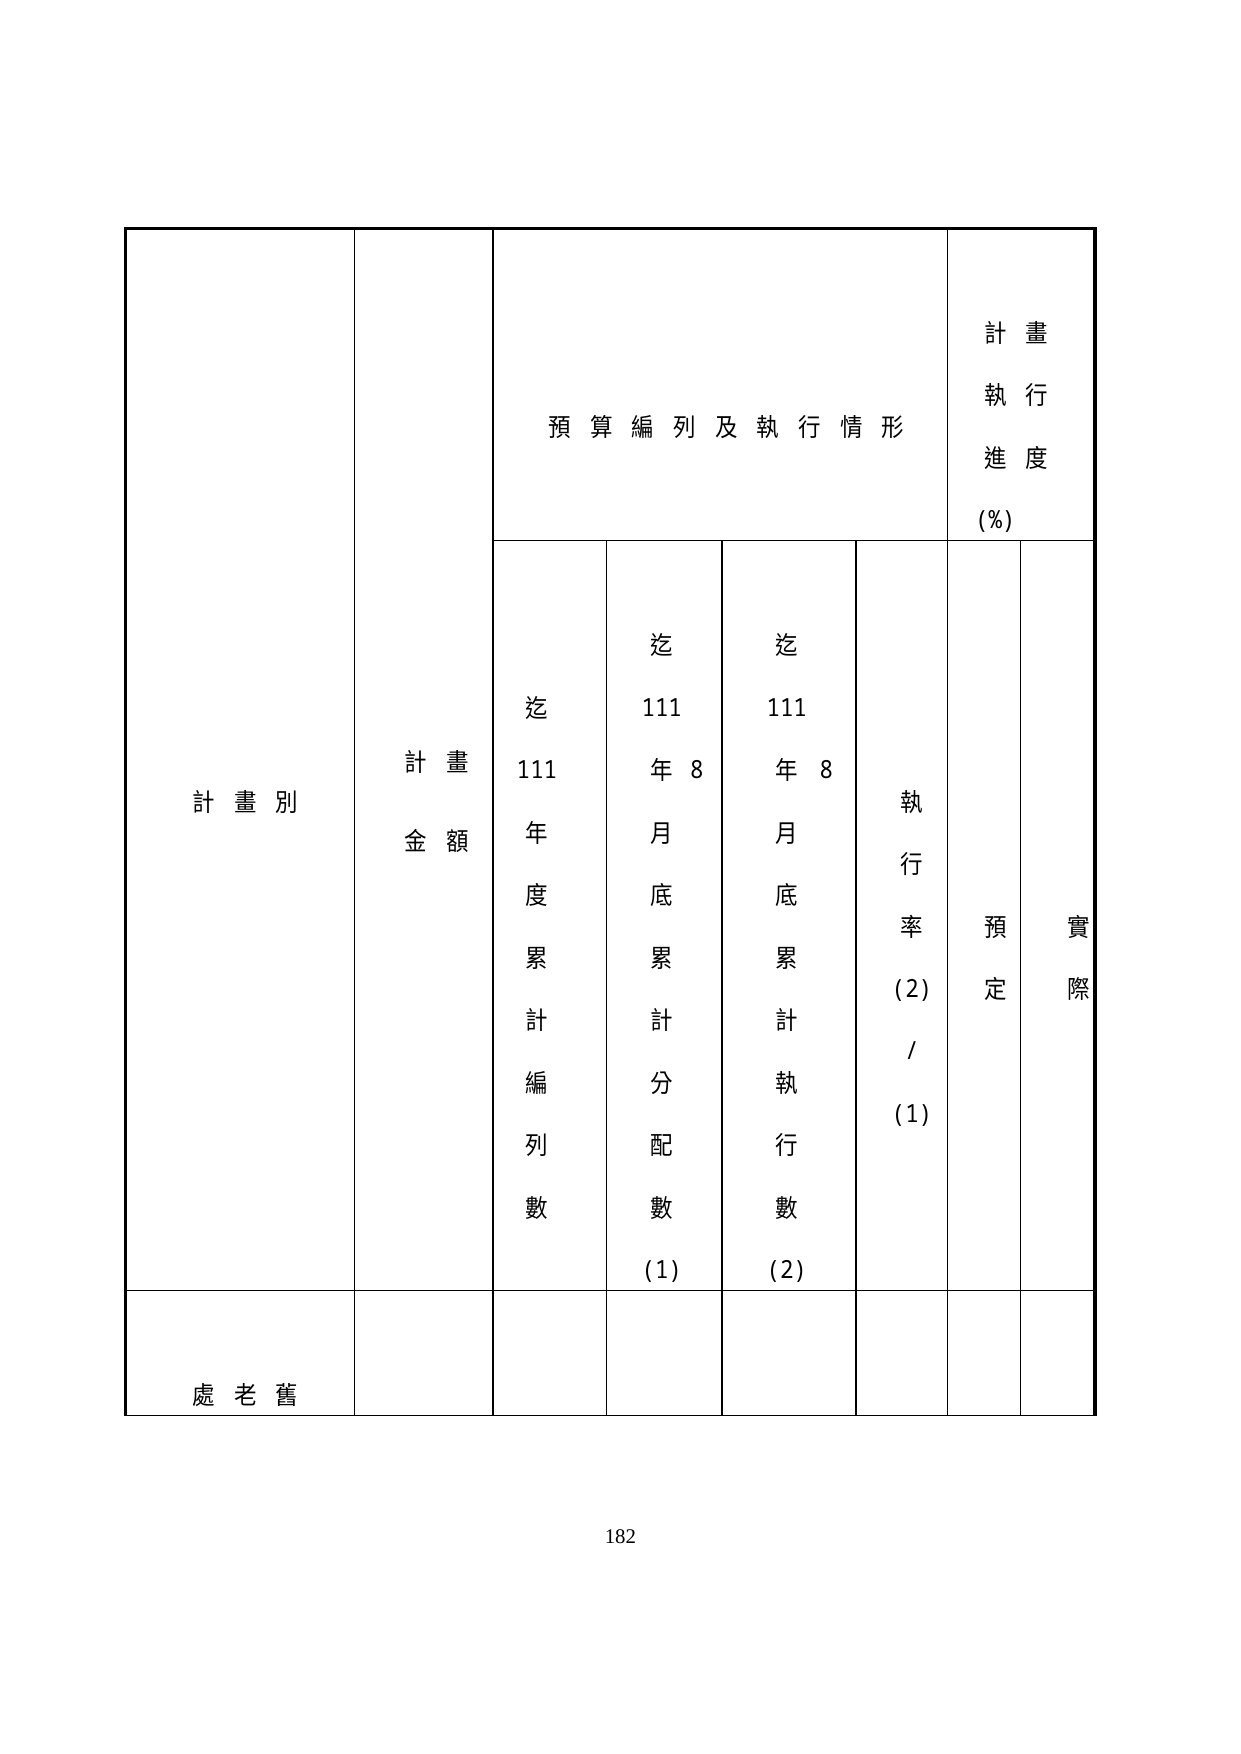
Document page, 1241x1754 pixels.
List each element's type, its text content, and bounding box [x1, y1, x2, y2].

table_cell 實際 [1021, 541, 1093, 1290]
table_cell 執行率(2)/(1) [857, 541, 947, 1290]
table_cell [723, 1291, 855, 1415]
table_cell 處老舊 [127, 1291, 354, 1415]
table_cell 迄111年8月底累計執行數(2) [723, 541, 855, 1290]
table_header 預算編列及執行情形 [494, 230, 947, 540]
table_cell [857, 1291, 947, 1415]
table_header 計畫別 [127, 230, 354, 1290]
table_cell [1021, 1291, 1093, 1415]
table_cell [355, 1291, 492, 1415]
table_cell 預定 [948, 541, 1020, 1290]
table_cell 迄111年8月底累計分配數(1) [607, 541, 721, 1290]
table_header 計畫 金額 [355, 230, 492, 1290]
table_cell [948, 1291, 1020, 1415]
table_cell [607, 1291, 721, 1415]
table_cell [494, 1291, 606, 1415]
table_cell 迄111年度累計編列數 [494, 541, 606, 1290]
table_header 計畫執行進度(%) [948, 230, 1093, 540]
